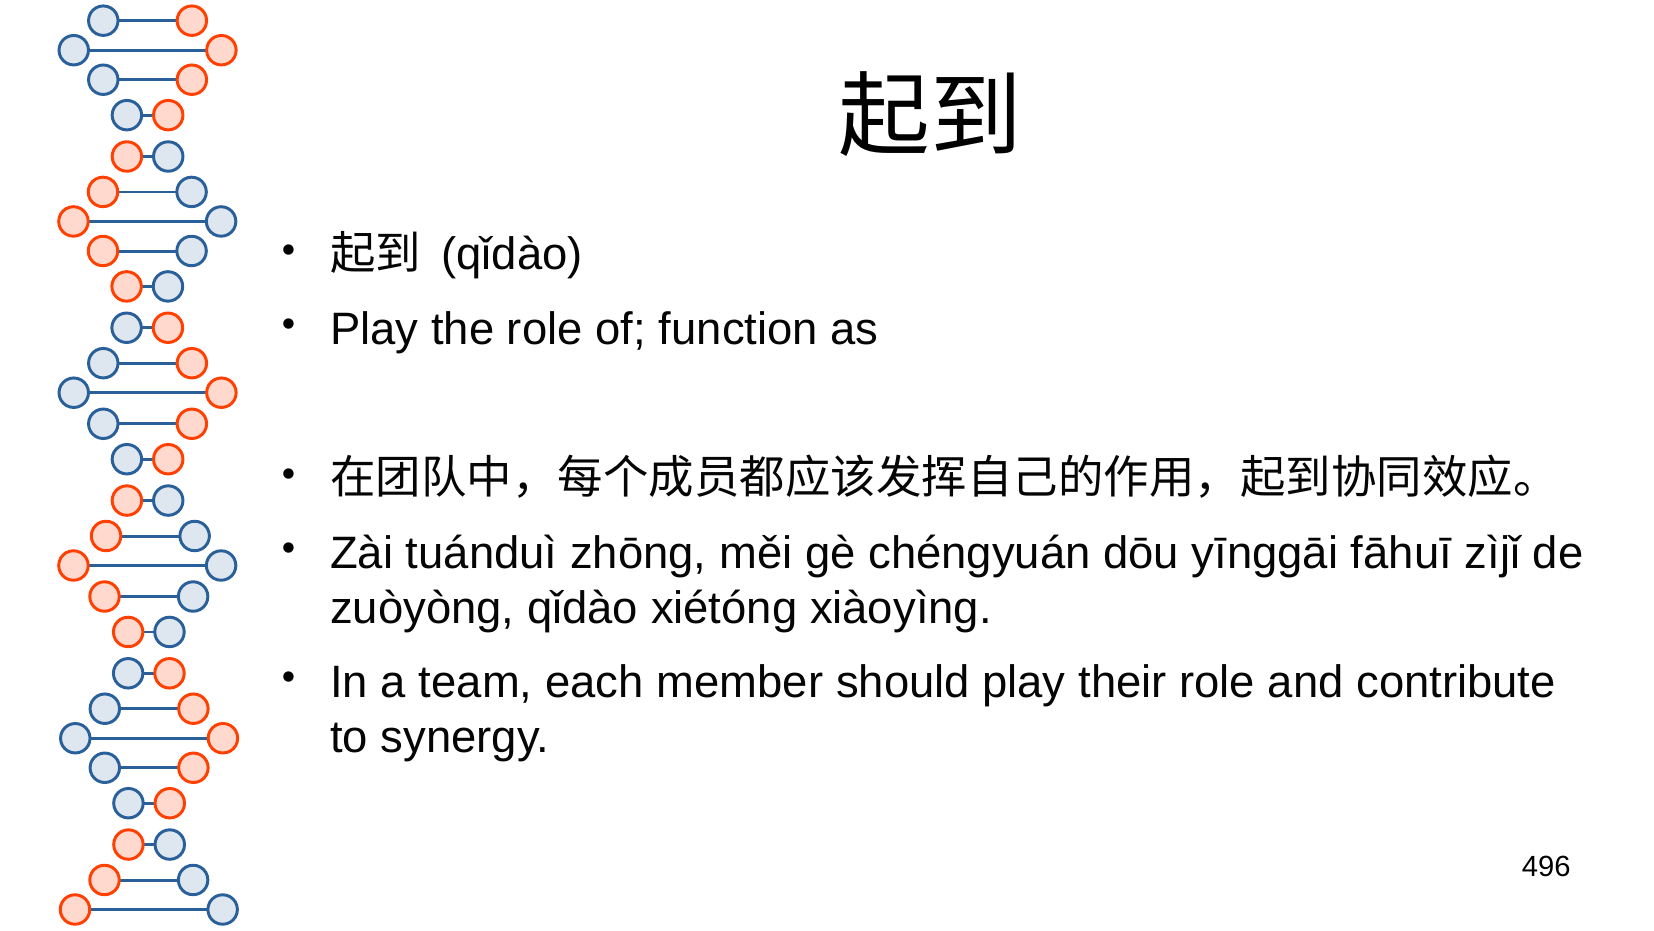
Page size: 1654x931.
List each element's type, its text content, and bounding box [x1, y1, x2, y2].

title 起到 [265, 35, 1595, 189]
list 起到 (qǐdào) Play the role of; function as 在团队中，每个成员都应该发挥自己的作用，起到协同效应。 Zài tuánduì zhōng, měi gè chéngyuán dōu yīnggāi fāhuī zìjǐ de zuòyòng, qǐdào xiétóng xiàoyìng. In a team, each member should play their role and contribute to synergy. [265, 224, 1595, 764]
